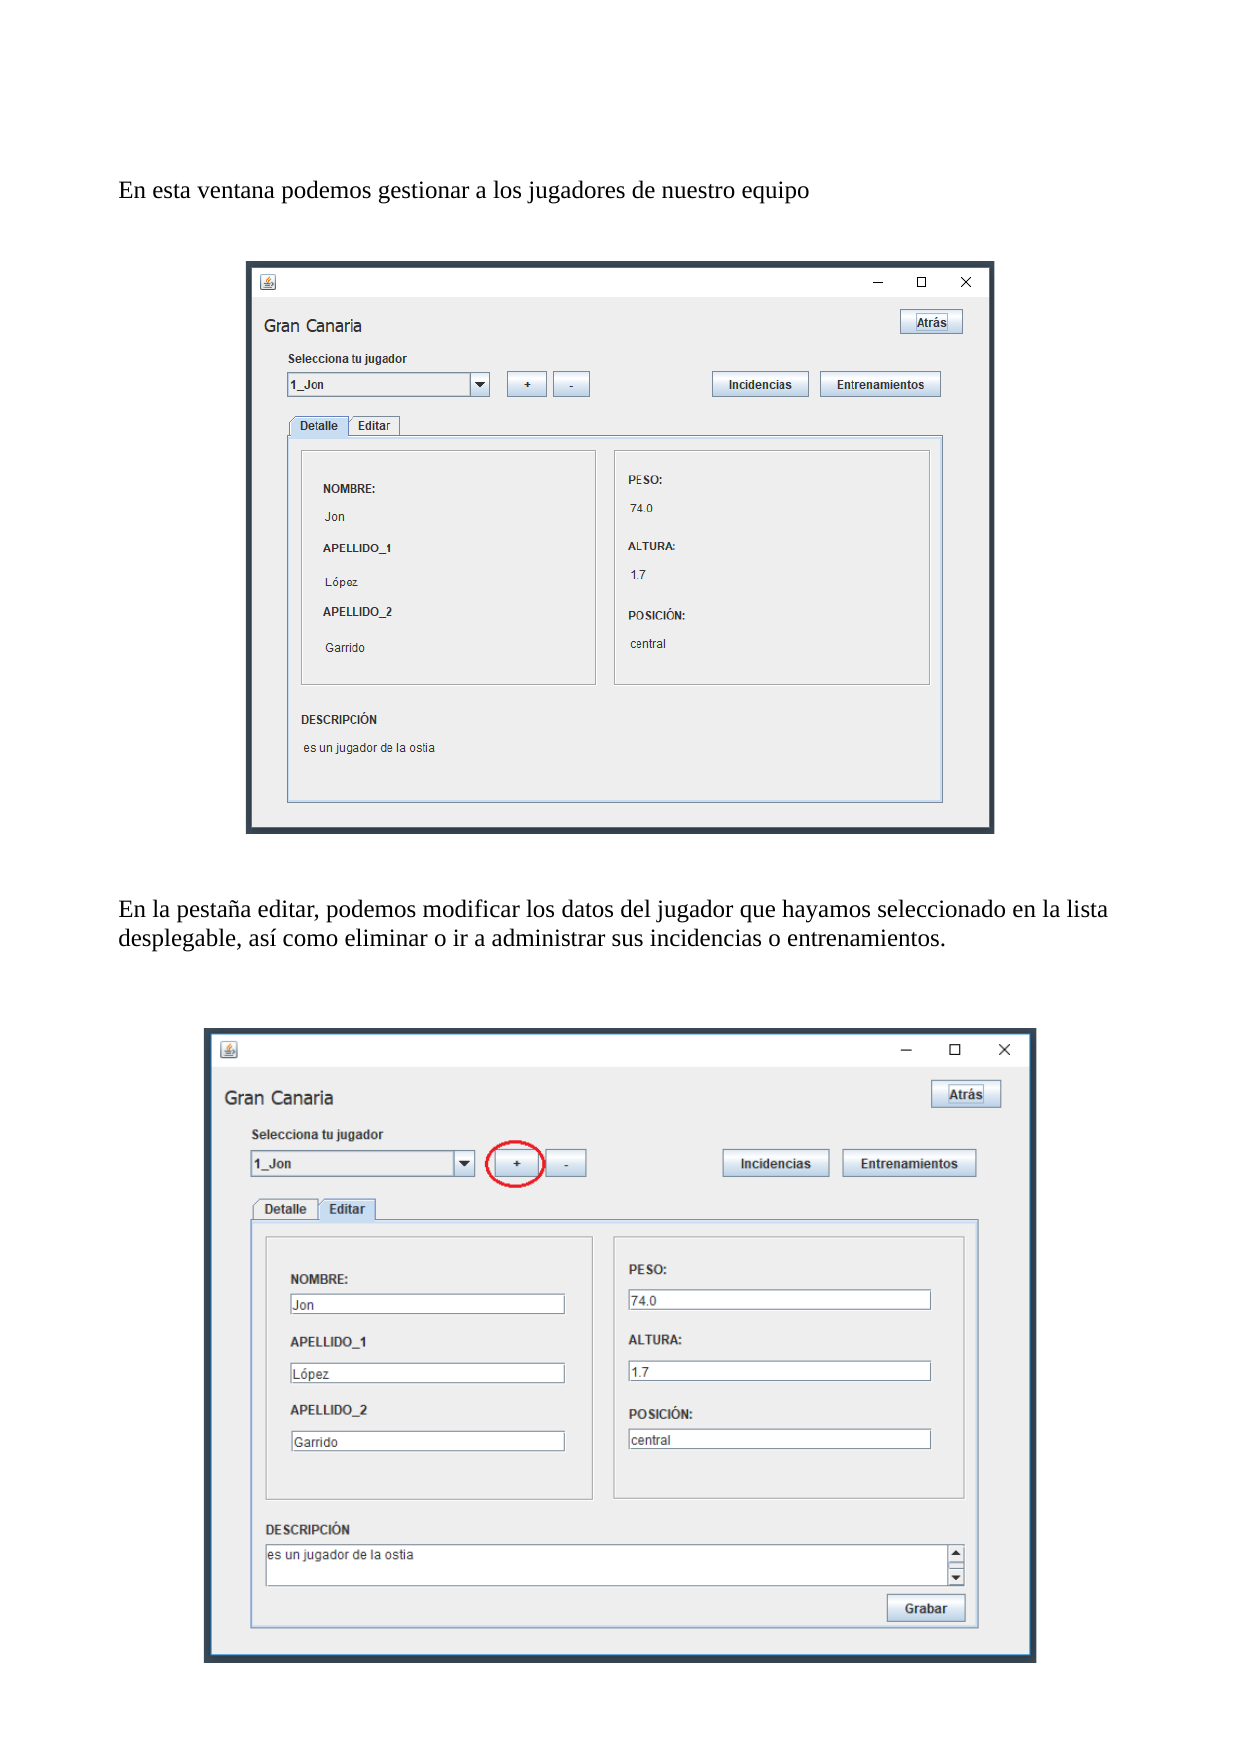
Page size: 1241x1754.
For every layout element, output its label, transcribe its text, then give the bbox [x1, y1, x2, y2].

text En la pestaña editar, podemos modificar los datos del jugador que hayamos seleccionado en la lista desplegable, así como eliminar o ir a administrar sus incidencias o entrenamientos. [118, 894, 1122, 952]
picture [203, 1028, 1037, 1663]
picture [245, 261, 995, 834]
text En esta ventana podemos gestionar a los jugadores de nuestro equipo [118, 176, 1122, 204]
